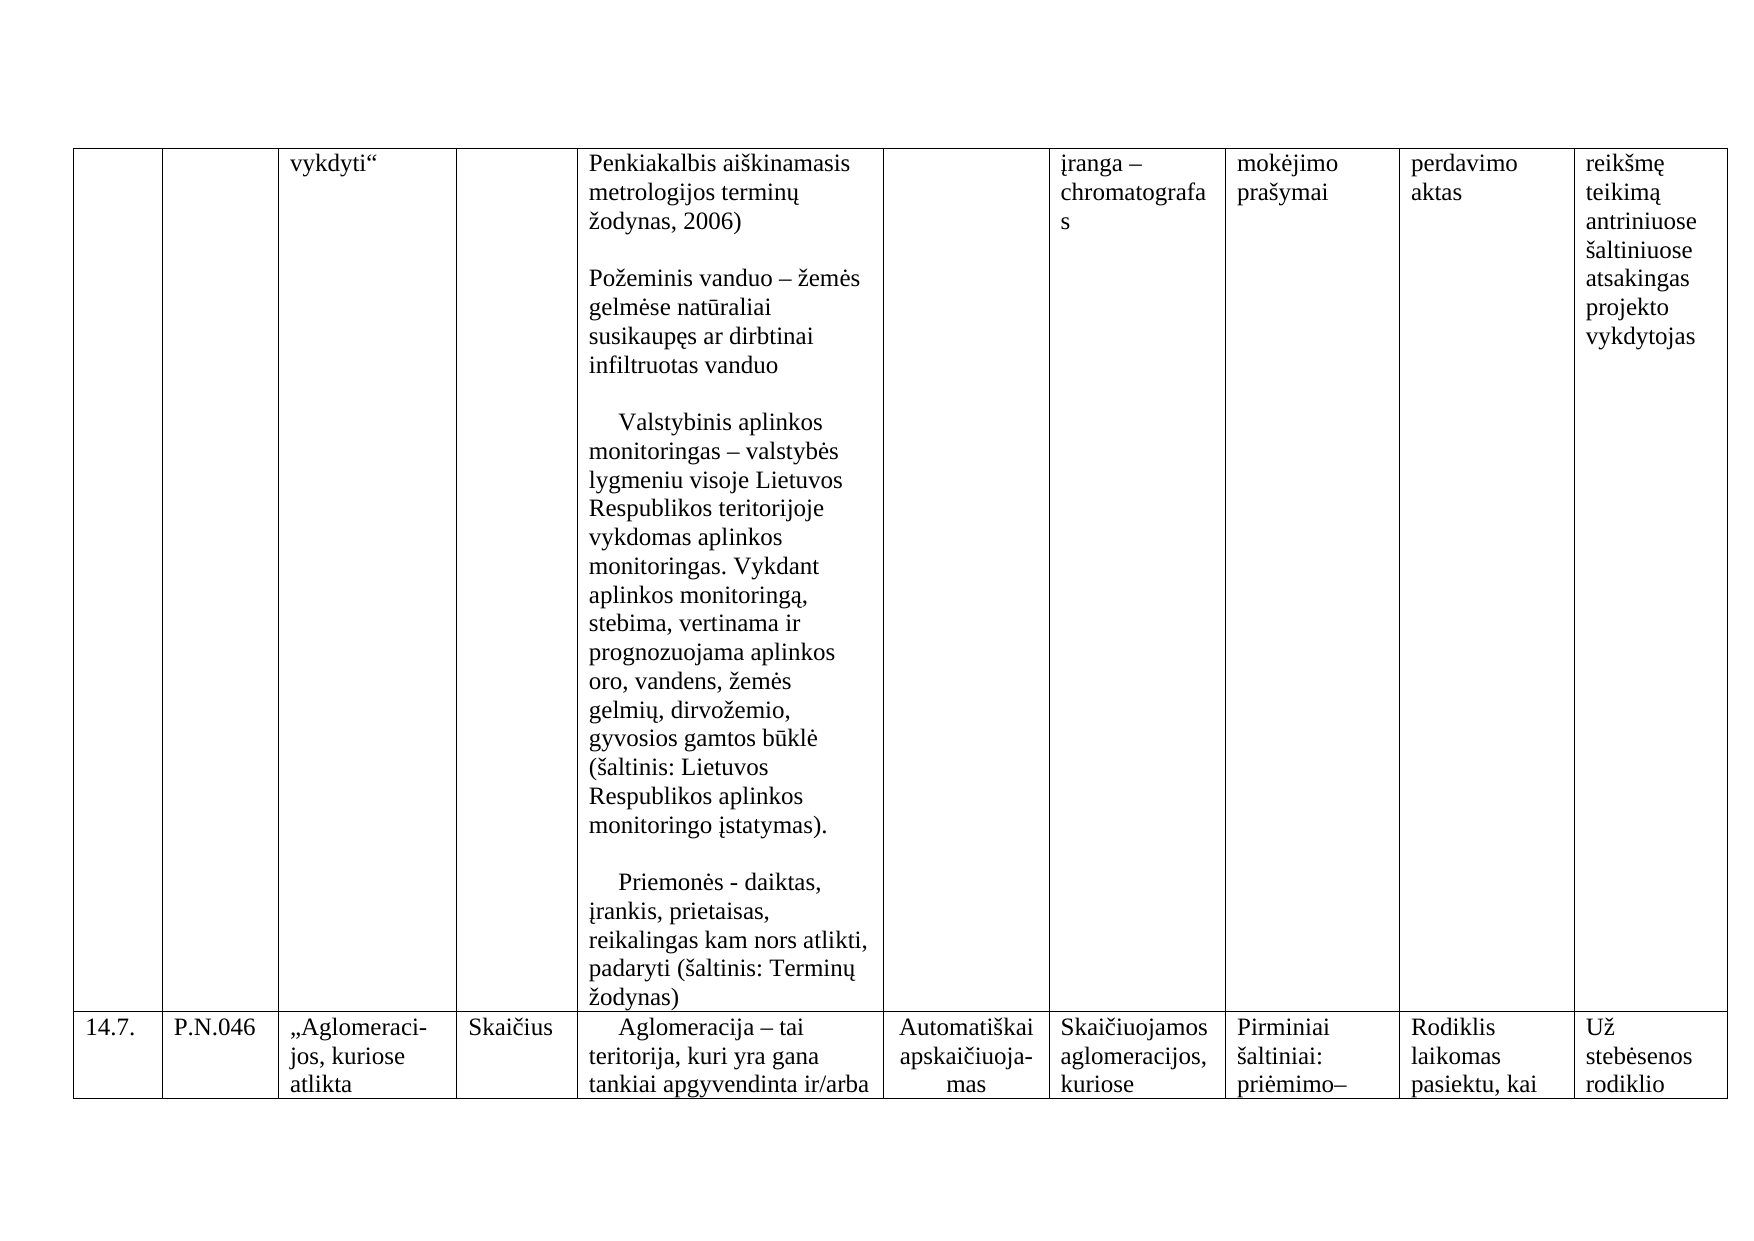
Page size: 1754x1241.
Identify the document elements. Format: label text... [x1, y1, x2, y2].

table_cell Aglomeracija – tai teritorija, kuri yra gana tankiai apgyvendinta ir/arba [578, 1012, 883, 1098]
table_cell reikšmę teikimą antriniuose šaltiniuose atsakingas projekto vykdytojas [1575, 149, 1727, 1011]
table_cell vykdyti“ [279, 149, 456, 1011]
table_cell Rodiklis laikomas pasiektu, kai [1400, 1012, 1574, 1098]
table_cell [74, 149, 162, 1011]
table_cell [163, 149, 278, 1011]
table_cell Pirminiai šaltiniai: priėmimo– [1226, 1012, 1399, 1098]
table_cell perdavimo aktas [1400, 149, 1574, 1011]
table_cell Skaičius [457, 1012, 577, 1098]
table_cell [884, 149, 1049, 1011]
table_cell mokėjimo prašymai [1226, 149, 1399, 1011]
table_cell Už stebėsenos rodiklio [1575, 1012, 1727, 1098]
table_cell Skaičiuojamos aglomeracijos, kuriose [1050, 1012, 1225, 1098]
table_cell „Aglomeraci-jos, kuriose atlikta [279, 1012, 456, 1098]
table_cell Penkiakalbis aiškinamasis metrologijos terminų žodynas, 2006) Požeminis vanduo – žemės gelmėse natūraliai susikaupęs ar dirbtinai infiltruotas vanduo Valstybinis aplinkos monitoringas – valstybės lygmeniu visoje Lietuvos Respublikos teritorijoje vykdomas aplinkos monitoringas. Vykdant aplinkos monitoringą, stebima, vertinama ir prognozuojama aplinkos oro, vandens, žemės gelmių, dirvožemio, gyvosios gamtos būklė (šaltinis: Lietuvos Respublikos aplinkos monitoringo įstatymas). Priemonės - daiktas, įrankis, prietaisas, reikalingas kam nors atlikti, padaryti (šaltinis: Terminų žodynas) [578, 149, 883, 1011]
table_cell 14.7. [74, 1012, 162, 1098]
table_cell įranga – chromatografas [1050, 149, 1225, 1011]
table_cell Automatiškai apskaičiuoja-mas [884, 1012, 1049, 1098]
table_cell [457, 149, 577, 1011]
table_cell P.N.046 [163, 1012, 278, 1098]
